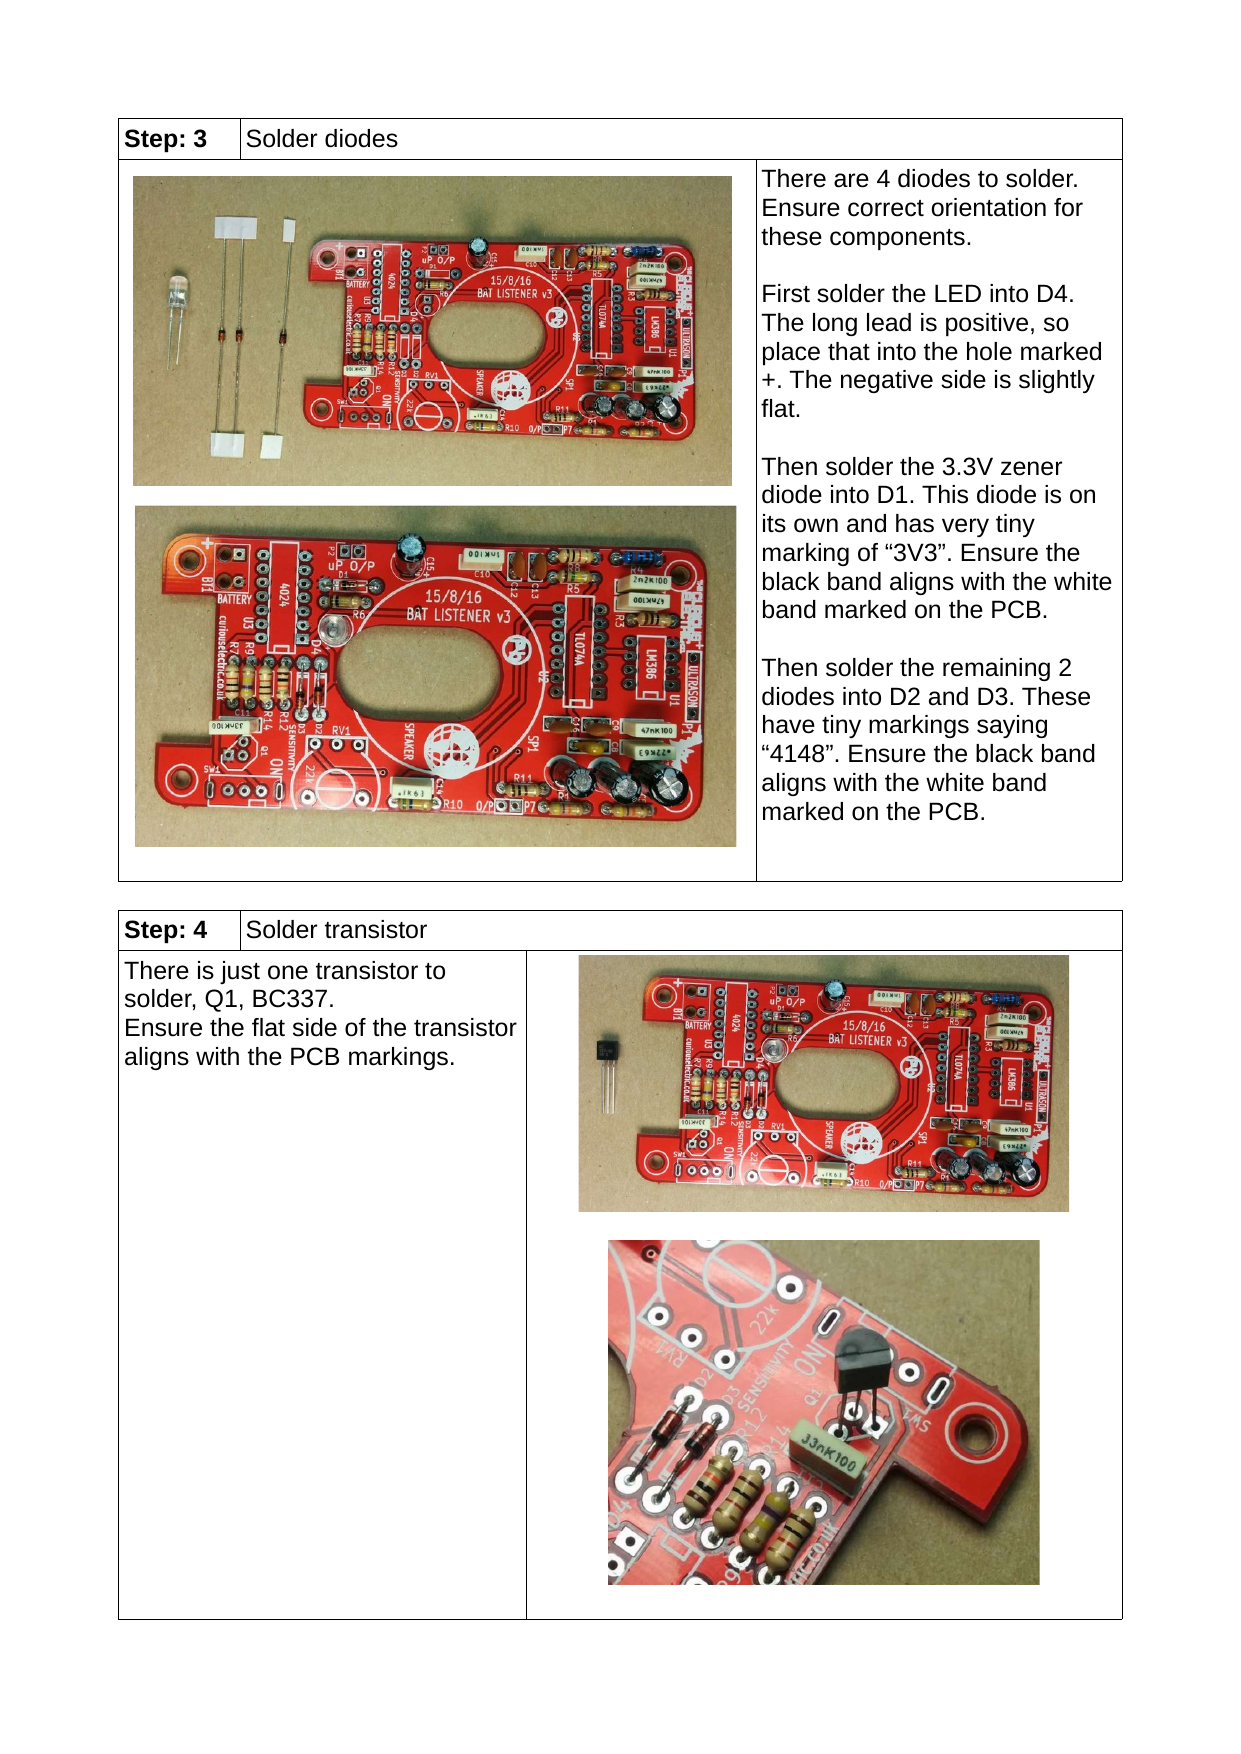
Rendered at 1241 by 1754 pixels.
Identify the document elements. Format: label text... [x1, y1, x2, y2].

table_cell There are 4 diodes to solder. Ensure correct orientation for these components. First solder the LED into D4. The long lead is positive, so place that into the hole marked +. The negative side is slightly flat. Then solder the 3.3V zener diode into D1. This diode is on its own and has very tiny marking of “3V3”. Ensure the black band aligns with the white band marked on the PCB. Then solder the remaining 2 diodes into D2 and D3. These have tiny markings saying “4148”. Ensure the black band aligns with the white band marked on the PCB. [757, 160, 1122, 881]
table_cell [527, 951, 1122, 1619]
table_cell There is just one transistor to solder, Q1, BC337. Ensure the flat side of the transistor aligns with the PCB markings. [119, 951, 526, 1619]
picture [608, 1240, 1040, 1585]
table_header Solder diodes [241, 119, 1122, 158]
table_header Solder transistor [241, 911, 1122, 950]
picture [578, 955, 1070, 1212]
table_header Step: 3 [119, 119, 240, 158]
picture [134, 505, 737, 847]
picture [133, 176, 732, 486]
table_cell [119, 160, 756, 881]
table_header Step: 4 [119, 911, 240, 950]
